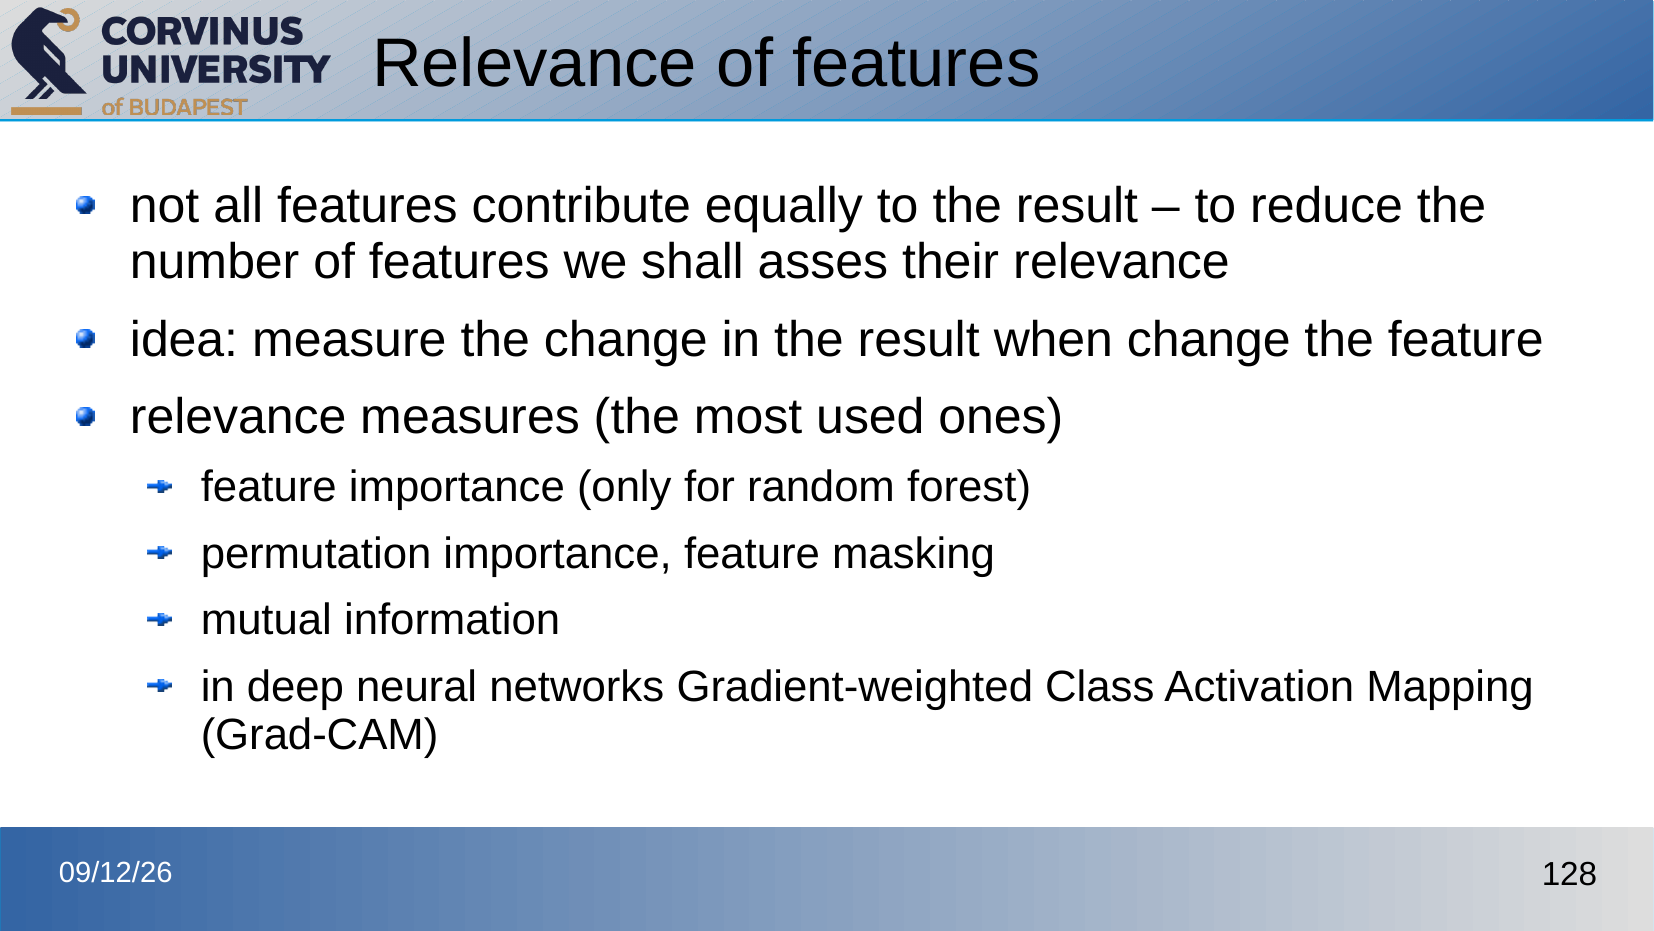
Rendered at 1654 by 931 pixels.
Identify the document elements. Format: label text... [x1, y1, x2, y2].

picture [11, 7, 331, 115]
title Relevance of features [372, 23, 1625, 103]
list not all features contribute equally to the result – to reduce the number of features we shall asses their relevance idea: measure the change in the result when change the feature relevance measures (the most used ones) feature importance (only for random forest) permutation importance, feature masking mutual information in deep neural networks Gradient-weighted Class Activation Mapping (Grad-CAM) [59, 177, 1595, 798]
